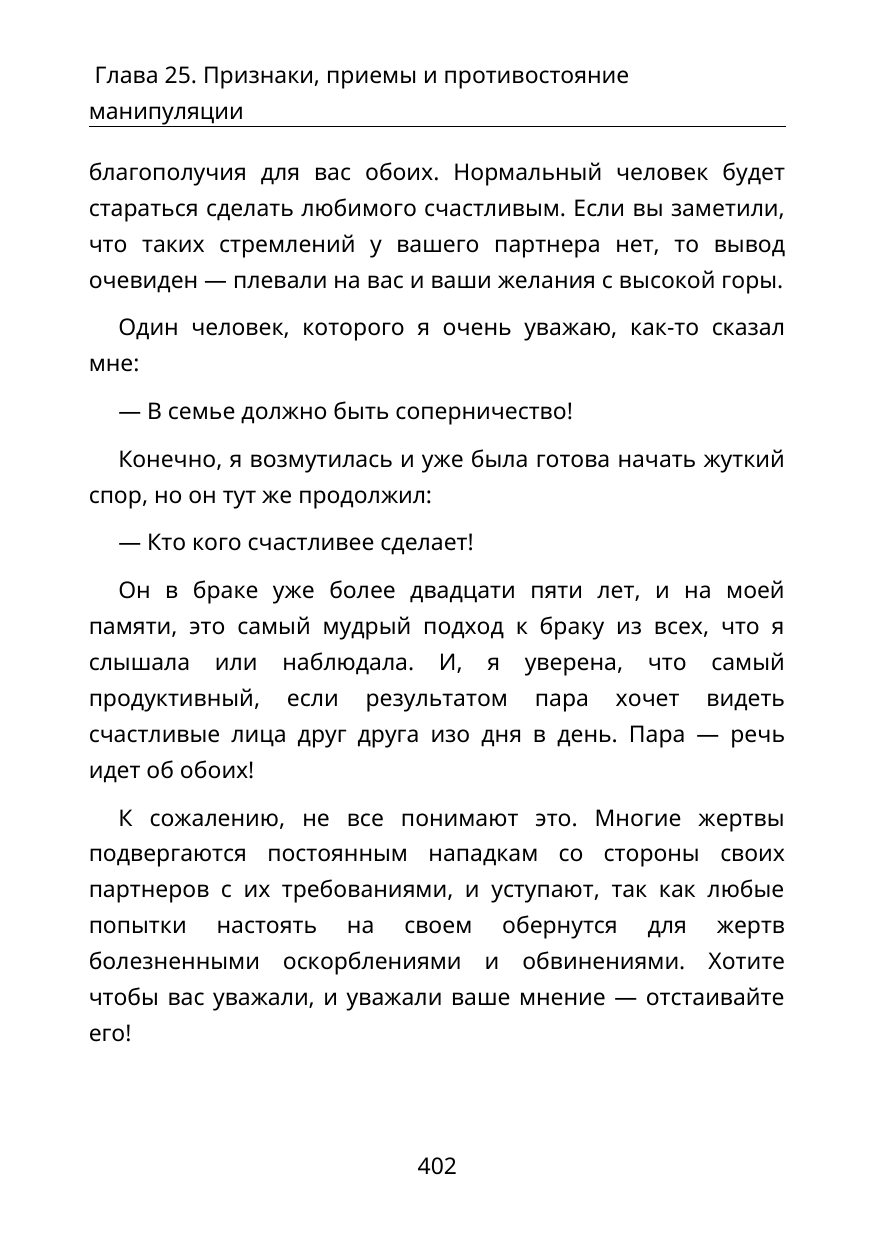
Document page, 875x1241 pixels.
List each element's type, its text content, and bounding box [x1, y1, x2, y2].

text благополучия для вас обоих. Нормальный человек будет стараться сделать любимого счастливым. Если вы заметили, что таких стремлений у вашего партнера нет, то вывод очевиден — плевали на вас и ваши желания с высокой горы. [88, 156, 786, 295]
text Конечно, я возмутилась и уже была готова начать жуткий спор, но он тут же продолжил: [88, 443, 786, 510]
text — В семье должно быть соперничество! [88, 395, 786, 426]
text Один человек, которого я очень уважаю, как-то сказал мне: [88, 311, 786, 378]
text К сожалению, не все понимают это. Многие жертвы подвергаются постоянным нападкам со стороны своих партнеров с их требованиями, и уступают, так как любые попытки настоять на своем обернутся для жертв болезненными оскорблениями и обвинениями. Хотите чтобы вас уважали, и уважали ваше мнение — отстаивайте его! [88, 801, 786, 1048]
text Он в браке уже более двадцати пяти лет, и на моей памяти, это самый мудрый подход к браку из всех, что я слышала или наблюдала. И, я уверена, что самый продуктивный, если результатом пара хочет видеть счастливые лица друг друга изо дня в день. Пара — речь идет об обоих! [88, 574, 786, 785]
text — Кто кого счастливее сделает! [88, 526, 786, 558]
